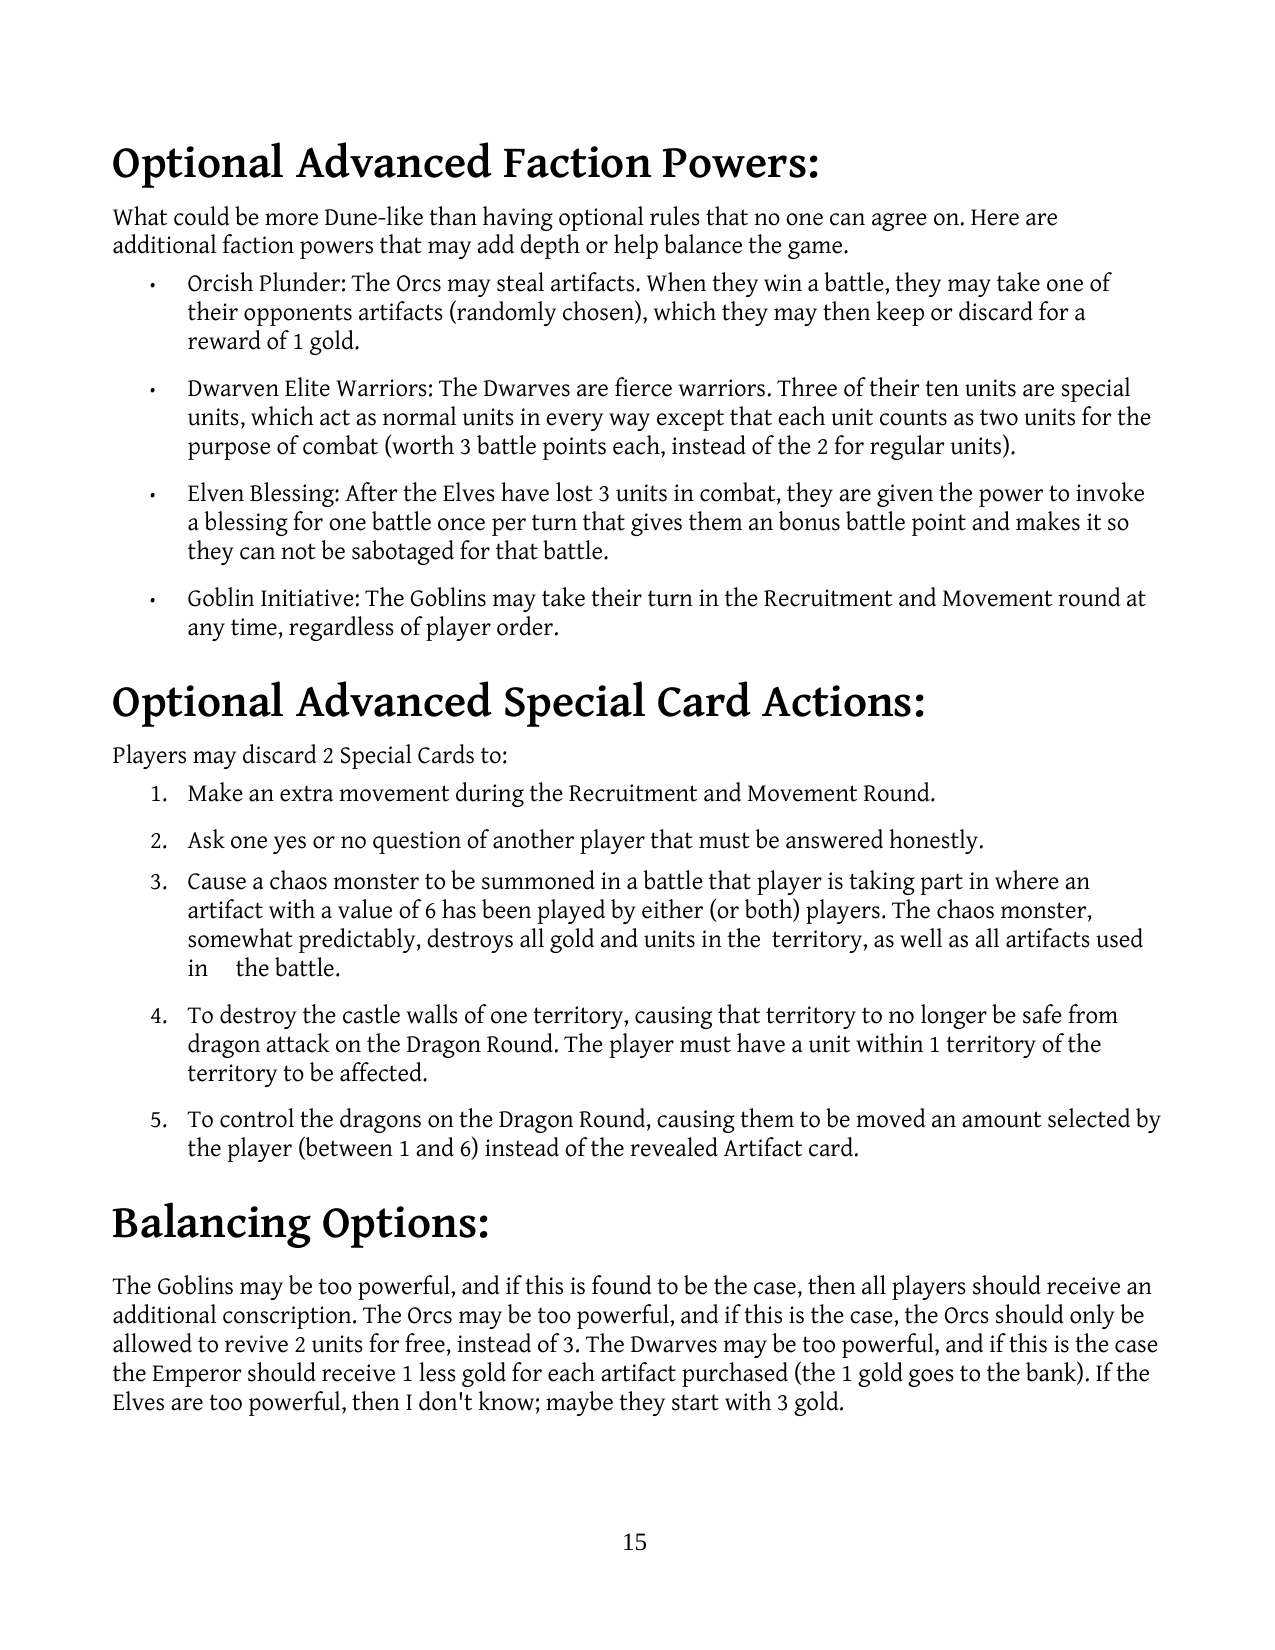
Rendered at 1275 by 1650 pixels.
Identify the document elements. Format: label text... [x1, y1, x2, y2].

list Ask one yes or no question of another player that must be answered honestly. [150, 826, 1162, 855]
list Cause a chaos monster to be summoned in a battle that player is taking part in where an artifact with a value of 6 has been played by either (or both) players. The chaos monster, somewhat predictably, destroys all gold and units in the territory, as well as all artifacts used in the battle. [150, 867, 1162, 983]
list To control the dragons on the Dragon Round, causing them to be moved an amount selected by the player (between 1 and 6) instead of the revealed Artifact card. [150, 1106, 1162, 1164]
subtitle Optional Advanced Faction Powers: [112, 137, 1162, 191]
text Players may discard 2 Special Cards to: [112, 742, 1162, 771]
subtitle Optional Advanced Special Card Actions: [112, 676, 1162, 729]
list Goblin Initiative: The Goblins may take their turn in the Recruitment and Movement round at any time, regardless of player order. [150, 584, 1162, 642]
list Elven Blessing: After the Elves have lost 3 units in combat, they are given the power to invoke a blessing for one battle once per turn that gives them an bonus battle point and makes it so they can not be sabotaged for that battle. [150, 479, 1162, 566]
list Dwarven Elite Warriors: The Dwarves are fierce warriors. Three of their ten units are special units, which act as normal units in every way except that each unit counts as two units for the purpose of combat (worth 3 battle points each, instead of the 2 for regular units). [150, 375, 1162, 462]
list To destroy the castle walls of one territory, causing that territory to no longer be safe from dragon attack on the Dragon Round. The player must have a unit within 1 territory of the territory to be affected. [150, 1001, 1162, 1088]
subtitle Balancing Options: [112, 1198, 1162, 1251]
list Orcish Plunder: The Orcs may steal artifacts. When they win a battle, they may take one of their opponents artifacts (randomly chosen), which they may then keep or discard for a reward of 1 gold. [150, 270, 1162, 357]
text What could be more Dune-like than having optional rules that no one can agree on. Here are additional faction powers that may add depth or help balance the game. [112, 203, 1162, 261]
text The Goblins may be too powerful, and if this is found to be the case, then all players should receive an additional conscription. The Orcs may be too powerful, and if this is the case, the Orcs should only be allowed to revive 2 units for free, instead of 3. The Dwarves may be too powerful, and if this is the case the Emperor should receive 1 less gold for each artifact purchased (the 1 gold goes to the bank). If the Elves are too powerful, then I don't know; maybe they start with 3 gold. [112, 1272, 1162, 1417]
list Make an extra movement during the Recruitment and Movement Round. [150, 779, 1162, 808]
